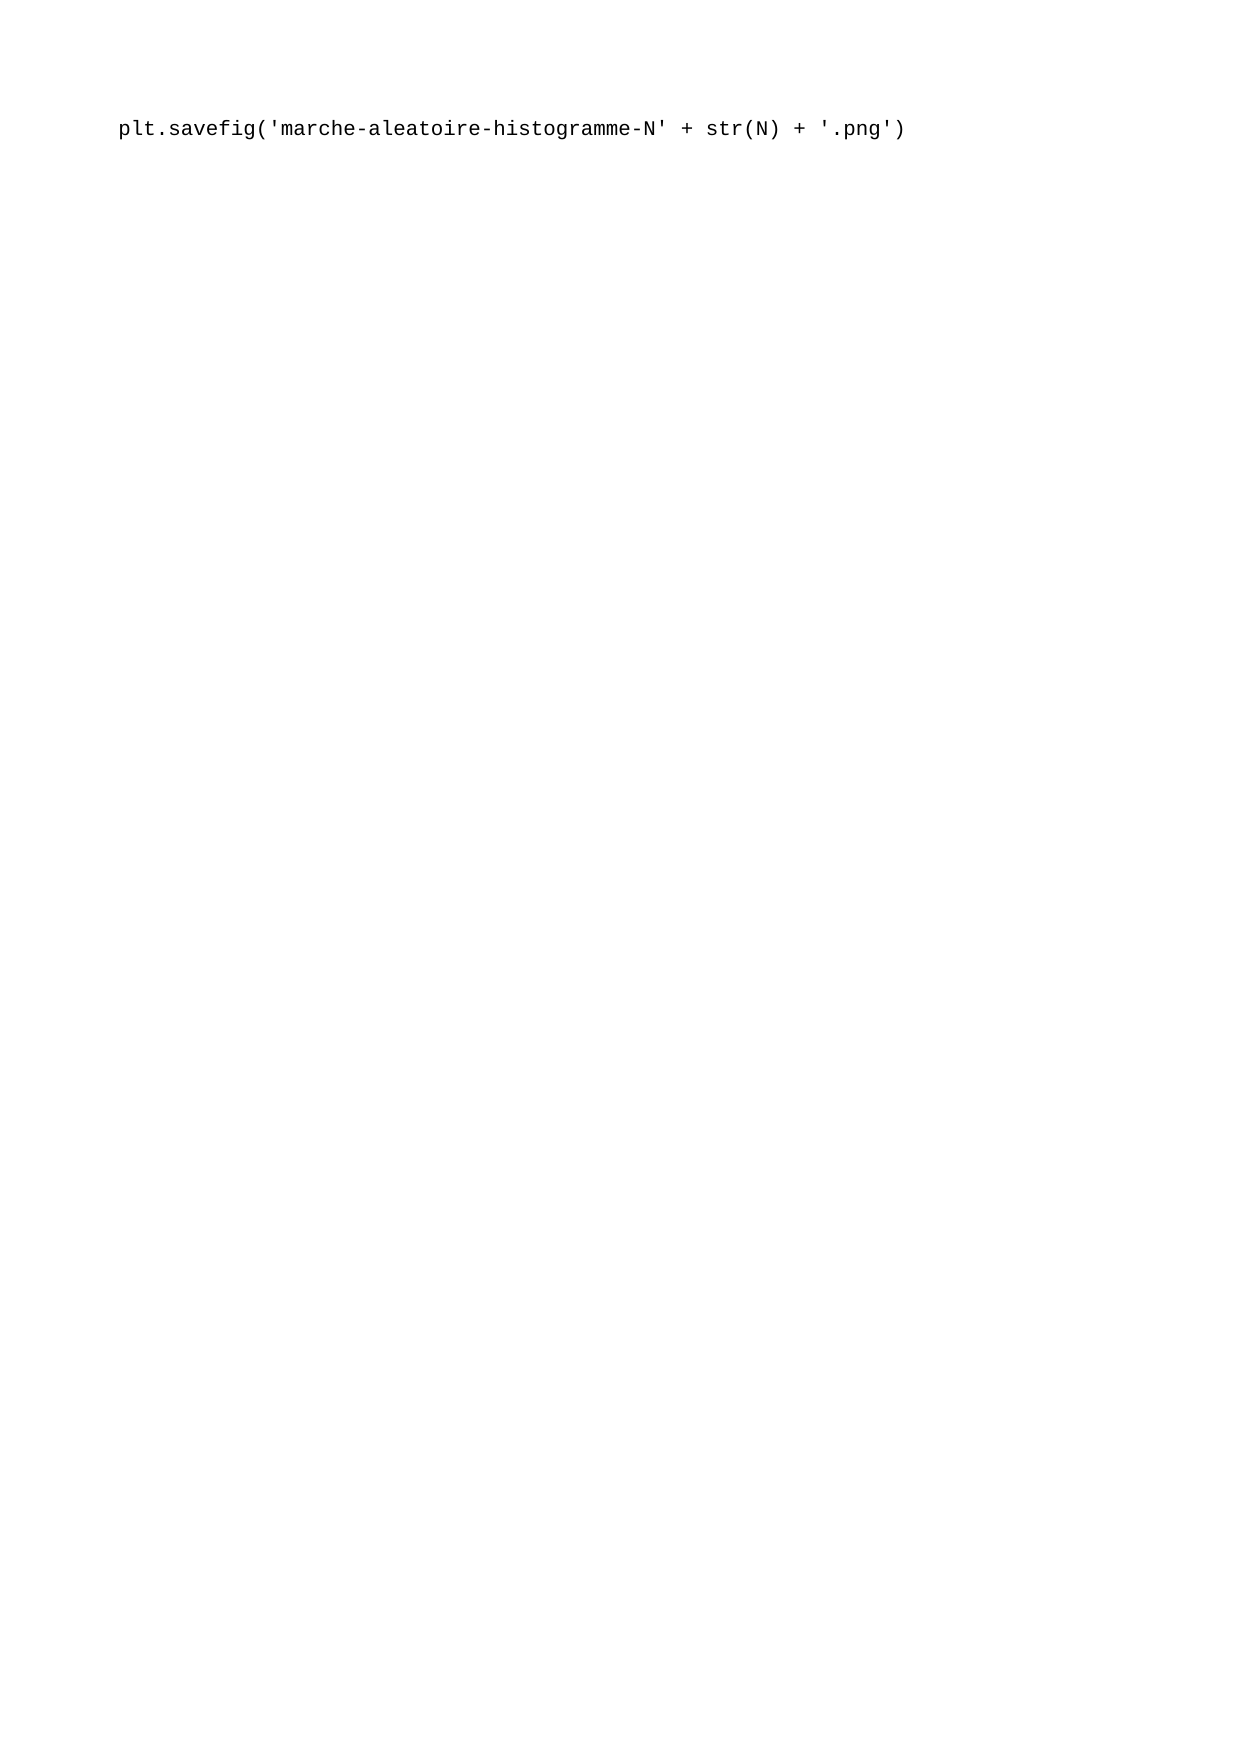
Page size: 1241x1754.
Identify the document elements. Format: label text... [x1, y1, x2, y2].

text plt.savefig('marche-aleatoire-histogramme-N' + str(N) + '.png') [118, 118, 1122, 142]
